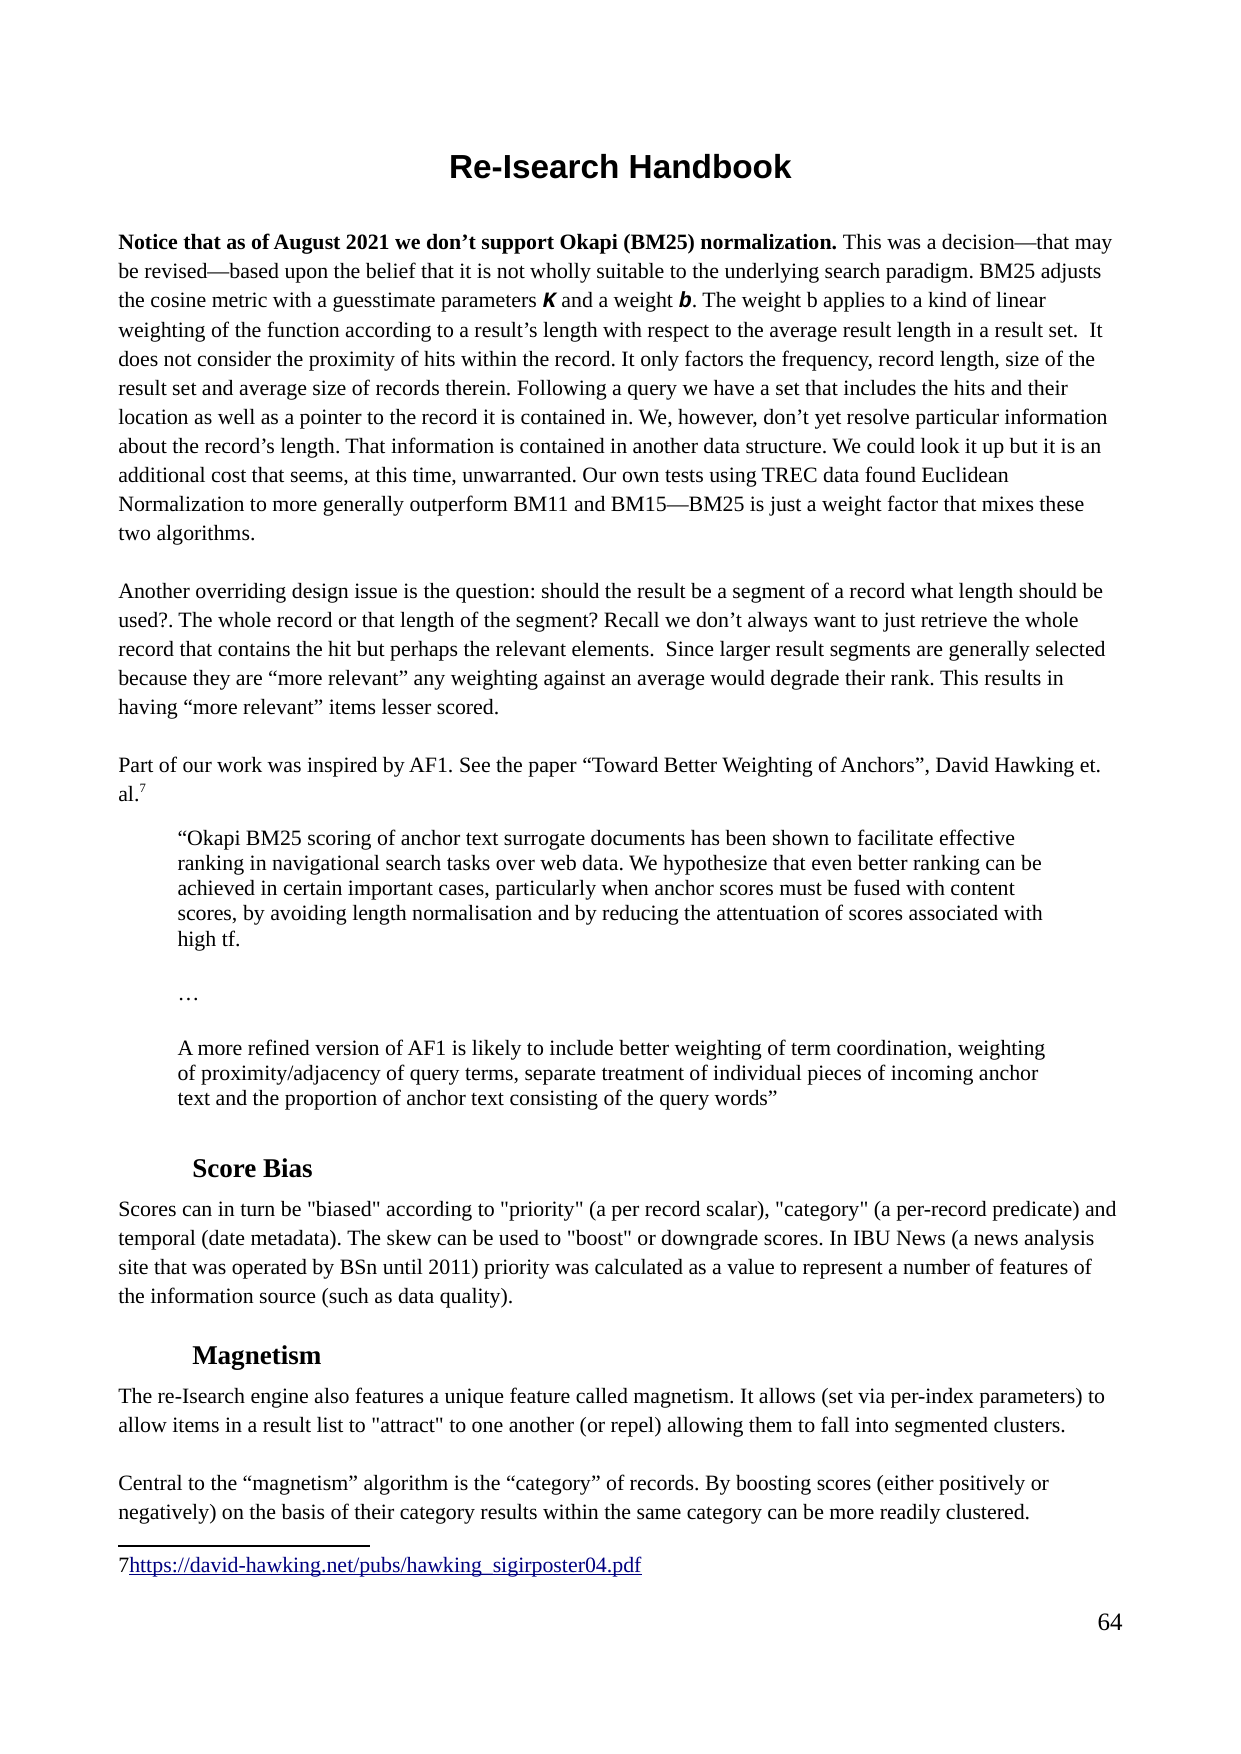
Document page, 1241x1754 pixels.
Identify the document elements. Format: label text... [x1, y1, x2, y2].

text Another overriding design issue is the question: should the result be a segment of a record what length should be used?. The whole record or that length of the segment? Recall we don’t always want to just retrieve the whole record that contains the hit but perhaps the relevant elements. Since larger result segments are generally selected because they are “more relevant” any weighting against an average would degrade their rank. This results in having “more relevant” items lesser scored. [118, 578, 1122, 719]
text https://david-hawking.net/pubs/hawking_sigirposter04.pdf [118, 1552, 1122, 1577]
text The re-Isearch engine also features a unique feature called magnetism. It allows (set via per-index parameters) to allow items in a result list to "attract" to one another (or repel) allowing them to fall into segmented clusters. [118, 1383, 1122, 1437]
text “Okapi BM25 scoring of anchor text surrogate documents has been shown to facilitate effective ranking in navigational search tasks over web data. We hypothesize that even better ranking can be achieved in certain important cases, particularly when anchor scores must be fused with content scores, by avoiding length normalisation and by reducing the attentuation of scores associated with high tf. [177, 825, 1063, 951]
text Part of our work was inspired by AF1. See the paper “Toward Better Weighting of Anchors”, David Hawking et. al. [118, 752, 1122, 806]
text Scores can in turn be "biased" according to "priority" (a per record scalar), "category" (a per-record predicate) and temporal (date metadata). The skew can be used to "boost" or downgrade scores. In IBU News (a news analysis site that was operated by BSn until 2011) priority was calculated as a value to represent a number of features of the information source (such as data quality). [118, 1196, 1122, 1308]
subtitle Score Bias [118, 1152, 1122, 1184]
text Central to the “magnetism” algorithm is the “category” of records. By boosting scores (either positively or negatively) on the basis of their category results within the same category can be more readily clustered. [118, 1470, 1122, 1524]
text Notice that as of August 2021 we don’t support Okapi (BM25) normalization. This was a decision—that may be revised—based upon the belief that it is not wholly suitable to the underlying search paradigm. BM25 adjusts the cosine metric with a guesstimate parameters K and a weight b. The weight b applies to a kind of linear weighting of the function according to a result’s length with respect to the average result length in a result set. It does not consider the proximity of hits within the record. It only factors the frequency, record length, size of the result set and average size of records therein. Following a query we have a set that includes the hits and their location as well as a pointer to the record it is contained in. We, however, don’t yet resolve particular information about the record’s length. That information is contained in another data structure. We could look it up but it is an additional cost that seems, at this time, unwarranted. Our own tests using TREC data found Euclidean Normalization to more generally outperform BM11 and BM15—BM25 is just a weight factor that mixes these two algorithms. [118, 229, 1122, 545]
text A more refined version of AF1 is likely to include better weighting of term coordination, weighting of proximity/adjacency of query terms, separate treatment of individual pieces of incoming anchor text and the proportion of anchor text consisting of the query words” [177, 1035, 1063, 1111]
text … [177, 980, 1063, 1005]
subtitle Magnetism [118, 1339, 1122, 1371]
